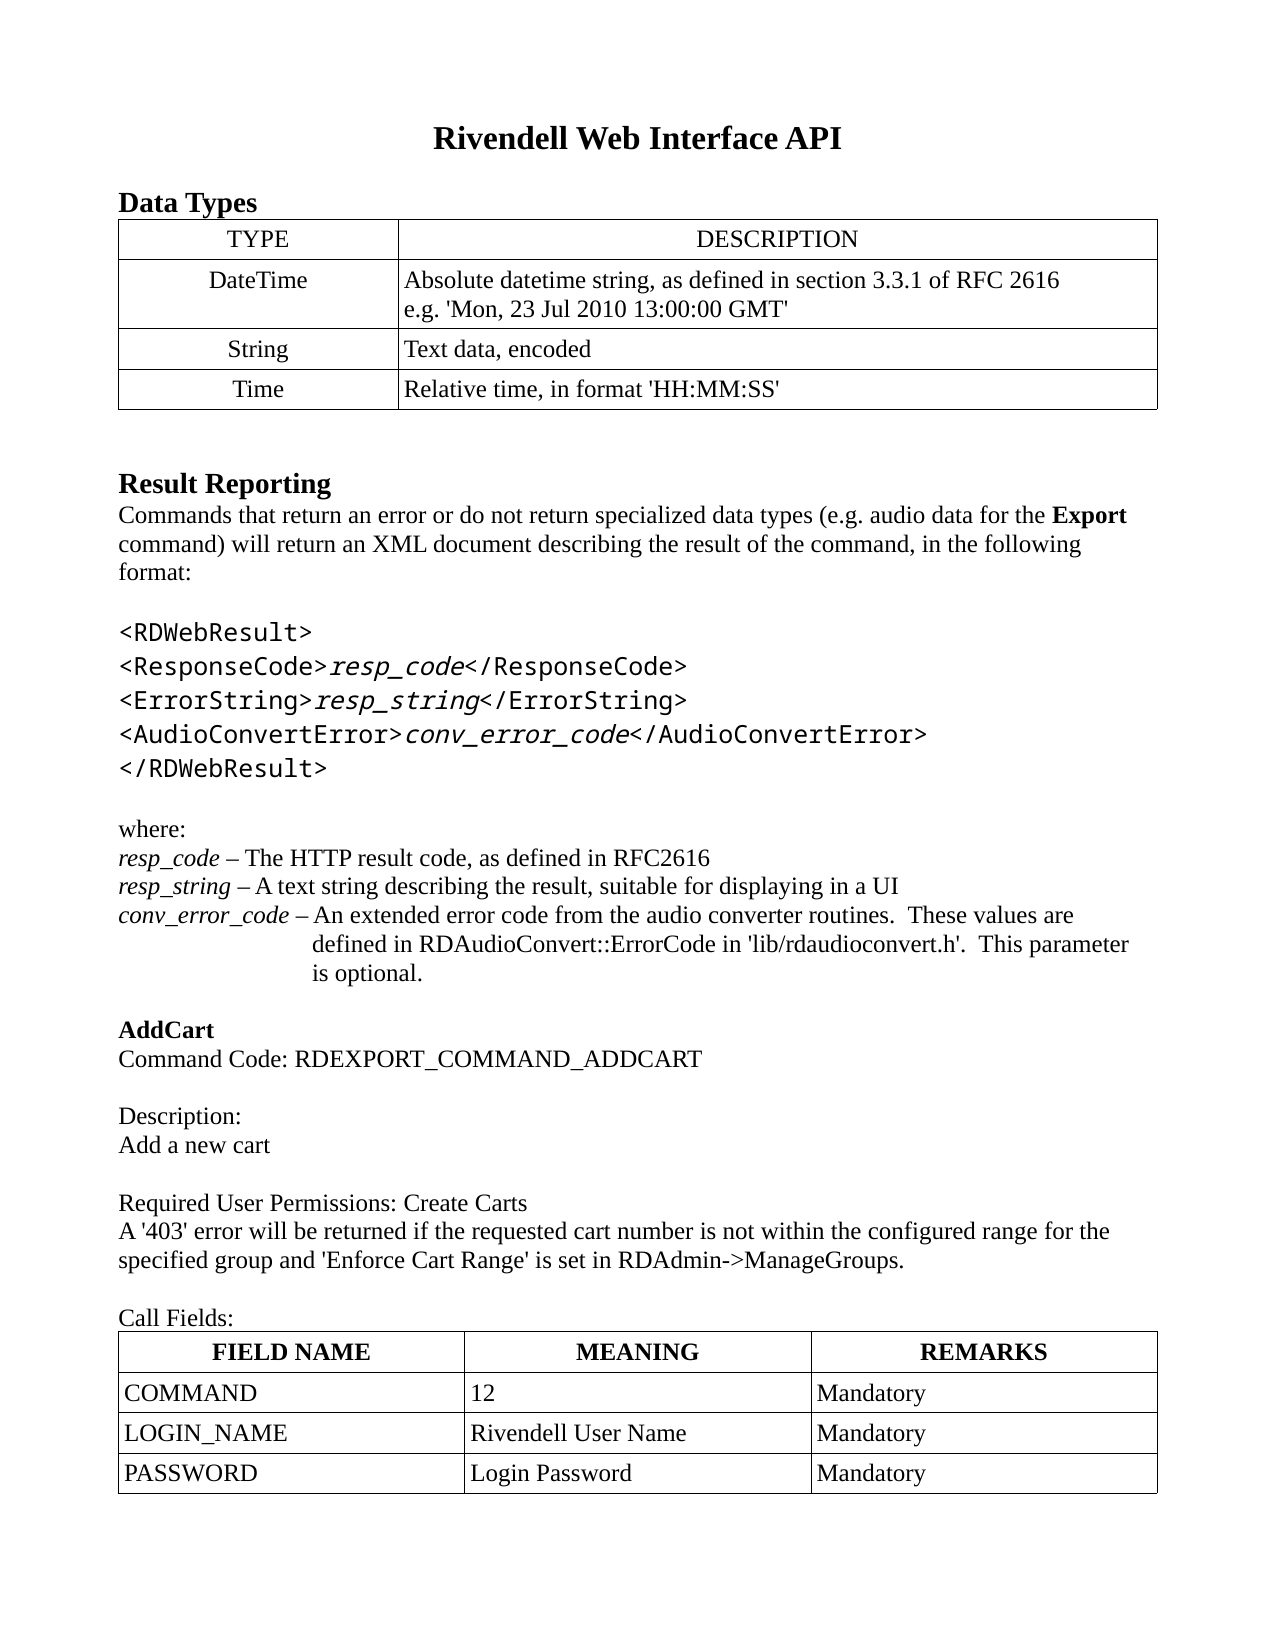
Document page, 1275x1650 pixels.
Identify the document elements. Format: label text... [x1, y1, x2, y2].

text Rivendell Web Interface API [118, 118, 1157, 156]
text Required User Permissions: Create Carts [118, 1188, 1157, 1216]
text is optional. [118, 958, 1157, 986]
table_cell Absolute datetime string, as defined in section 3.3.1 of RFC 2616 e.g. 'Mon, 23 Jul 2010 13:00:00 GMT' [399, 260, 1157, 328]
text resp_string – A text string describing the result, suitable for displaying in a UI [118, 871, 1157, 900]
table_cell COMMAND [119, 1373, 464, 1412]
table_header DESCRIPTION [399, 220, 1157, 259]
text <ErrorString>resp_string</ErrorString> [118, 683, 1157, 717]
text Description: [118, 1101, 1157, 1130]
text Command Code: RDEXPORT_COMMAND_ADDCART [118, 1044, 1157, 1073]
table_cell DateTime [119, 260, 398, 328]
table_header REMARKS [812, 1332, 1157, 1372]
table_cell Rivendell User Name [465, 1413, 811, 1452]
table_cell Mandatory [812, 1413, 1157, 1452]
table_cell LOGIN_NAME [119, 1413, 464, 1452]
table_cell Mandatory [812, 1454, 1157, 1493]
text Add a new cart [118, 1130, 1157, 1159]
text Call Fields: [118, 1303, 1157, 1331]
text where: [118, 814, 1157, 843]
text <RDWebResult> [118, 615, 1157, 649]
table_cell Time [119, 370, 398, 409]
table_header FIELD NAME [119, 1332, 464, 1372]
text AddCart [118, 1015, 1157, 1044]
text </RDWebResult> [118, 751, 1157, 785]
text resp_code – The HTTP result code, as defined in RFC2616 [118, 843, 1157, 871]
table_cell Text data, encoded [399, 329, 1157, 368]
text <AudioConvertError>conv_error_code</AudioConvertError> [118, 717, 1157, 751]
table_cell Mandatory [812, 1373, 1157, 1412]
table_cell Relative time, in format 'HH:MM:SS' [399, 370, 1157, 409]
table_cell String [119, 329, 398, 368]
table_cell Login Password [465, 1454, 811, 1493]
text conv_error_code – An extended error code from the audio converter routines. These values are [118, 900, 1157, 929]
table_cell PASSWORD [119, 1454, 464, 1493]
text Commands that return an error or do not return specialized data types (e.g. audio data for the Export command) will return an XML document describing the result of the command, in the following format: [118, 500, 1157, 586]
table_header MEANING [465, 1332, 811, 1372]
text defined in RDAudioConvert::ErrorCode in 'lib/rdaudioconvert.h'. This parameter [118, 929, 1157, 958]
table_header TYPE [119, 220, 398, 259]
text A '403' error will be returned if the requested cart number is not within the configured range for the specified group and 'Enforce Cart Range' is set in RDAdmin->ManageGroups. [118, 1216, 1157, 1274]
table_cell 12 [465, 1373, 811, 1412]
text Result Reporting [118, 466, 1157, 500]
text <ResponseCode>resp_code</ResponseCode> [118, 649, 1157, 683]
text Data Types [118, 185, 1157, 219]
